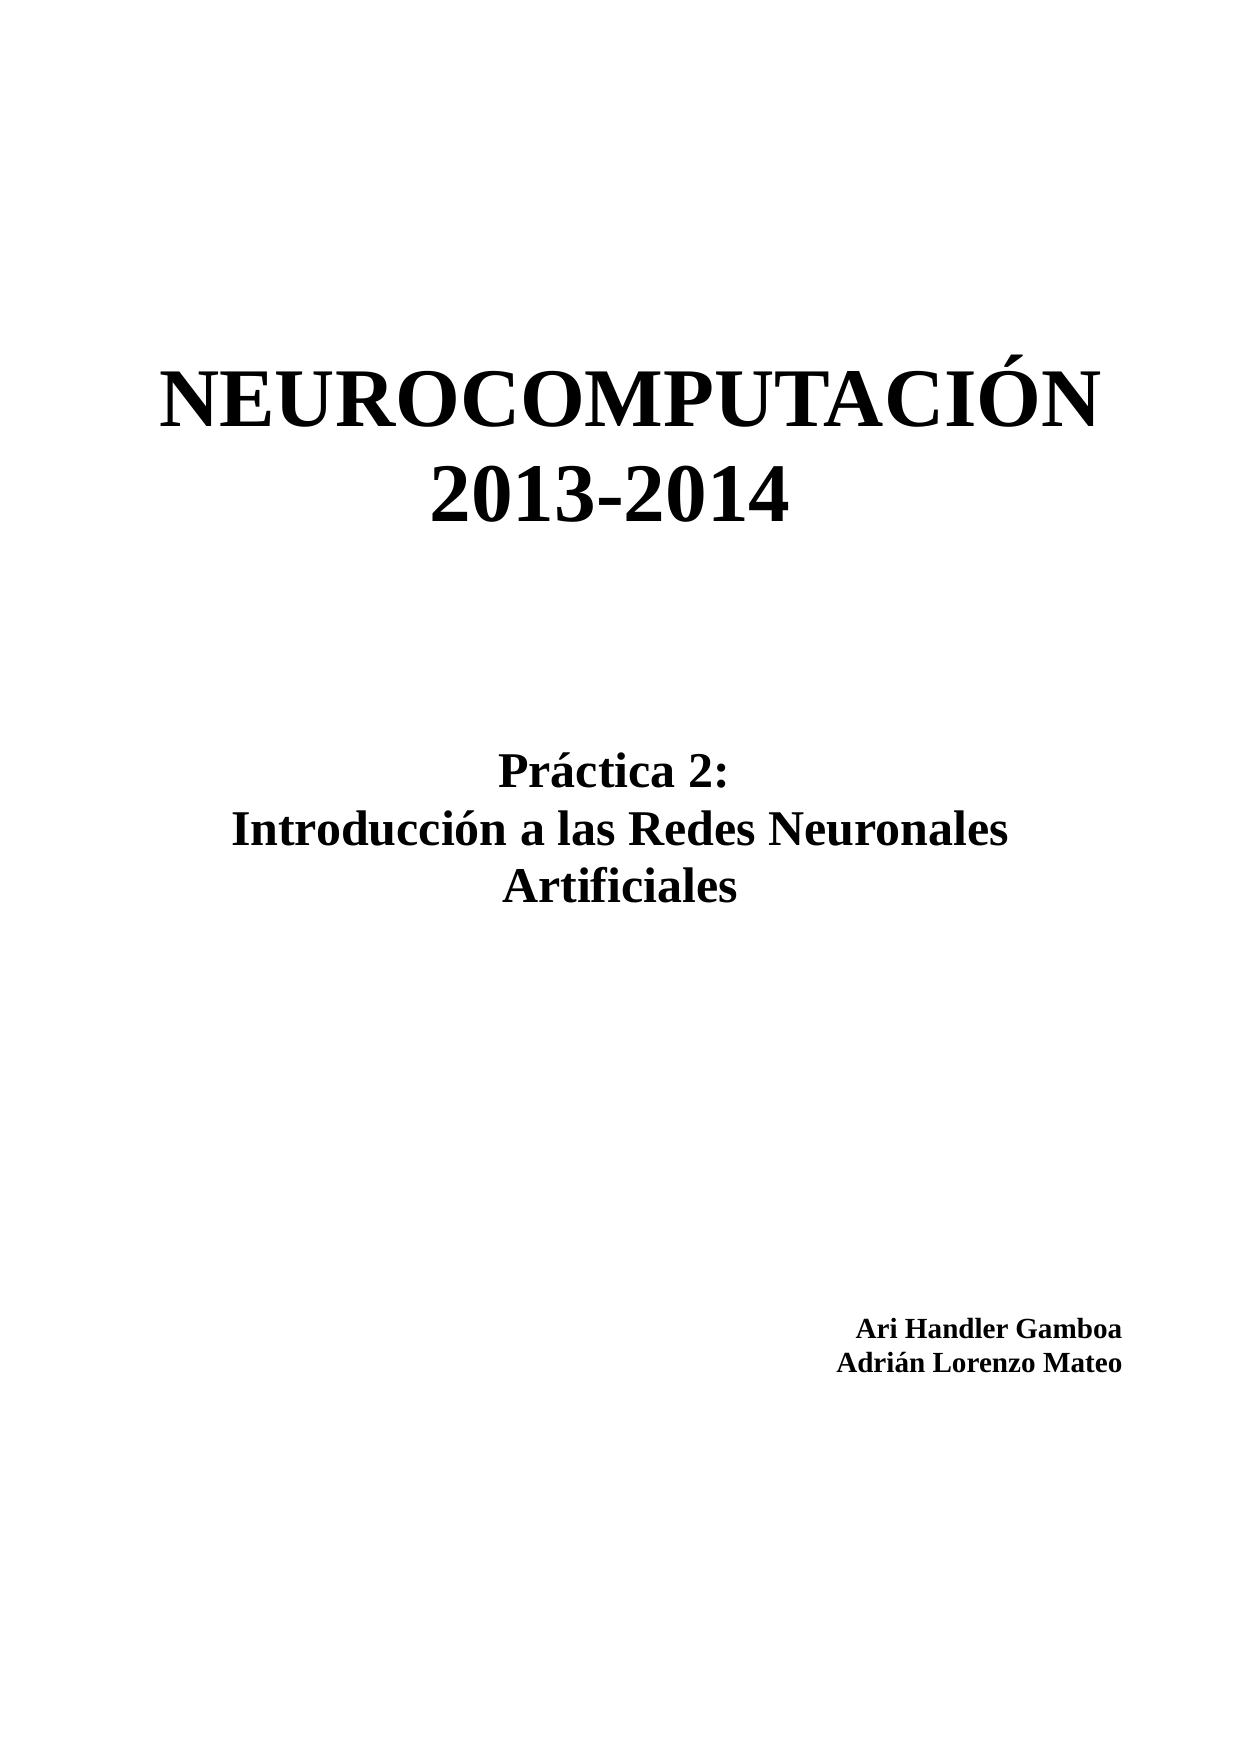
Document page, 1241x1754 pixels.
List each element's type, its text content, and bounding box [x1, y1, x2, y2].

text NEUROCOMPUTACIÓN [118, 348, 1122, 444]
text 2013-2014 [118, 444, 1122, 540]
text Introducción a las Redes Neuronales Artificiales [118, 798, 1122, 913]
text Adrián Lorenzo Mateo [118, 1345, 1122, 1378]
text Ari Handler Gamboa [118, 1311, 1122, 1345]
text Práctica 2: [118, 741, 1122, 798]
